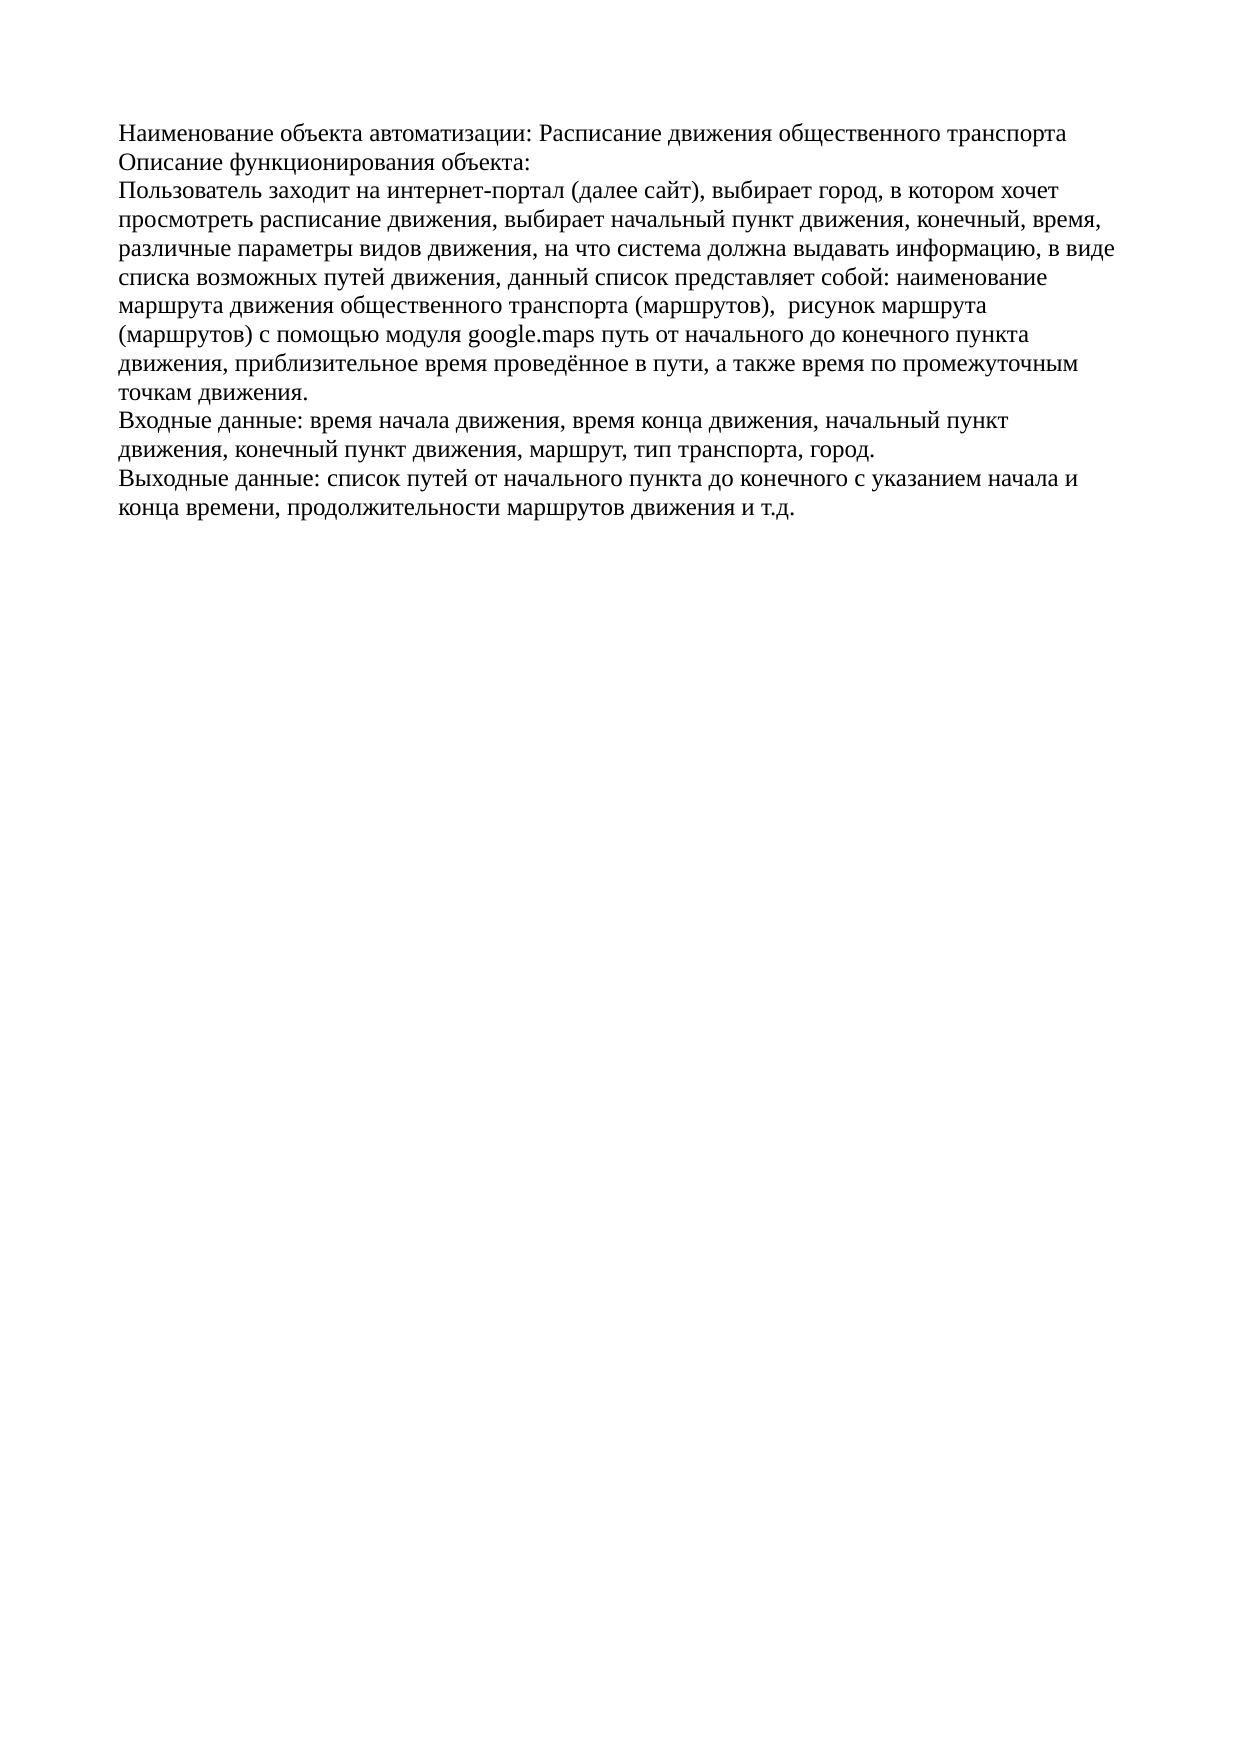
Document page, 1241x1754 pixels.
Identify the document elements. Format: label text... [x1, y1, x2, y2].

text Наименование объекта автоматизации: Расписание движения общественного транспорта [118, 118, 1122, 147]
text Описание функционирования объекта: [118, 147, 1122, 176]
text Пользователь заходит на интернет-портал (далее сайт), выбирает город, в котором хочет просмотреть расписание движения, выбирает начальный пункт движения, конечный, время, различные параметры видов движения, на что система должна выдавать информацию, в виде списка возможных путей движения, данный список представляет собой: наименование маршрута движения общественного транспорта (маршрутов), рисунок маршрута (маршрутов) с помощью модуля google.maps путь от начального до конечного пункта движения, приблизительное время проведённое в пути, а также время по промежуточным точкам движения. [118, 176, 1122, 406]
text Выходные данные: список путей от начального пункта до конечного с указанием начала и конца времени, продолжительности маршрутов движения и т.д. [118, 463, 1122, 521]
text Входные данные: время начала движения, время конца движения, начальный пункт движения, конечный пункт движения, маршрут, тип транспорта, город. [118, 406, 1122, 463]
